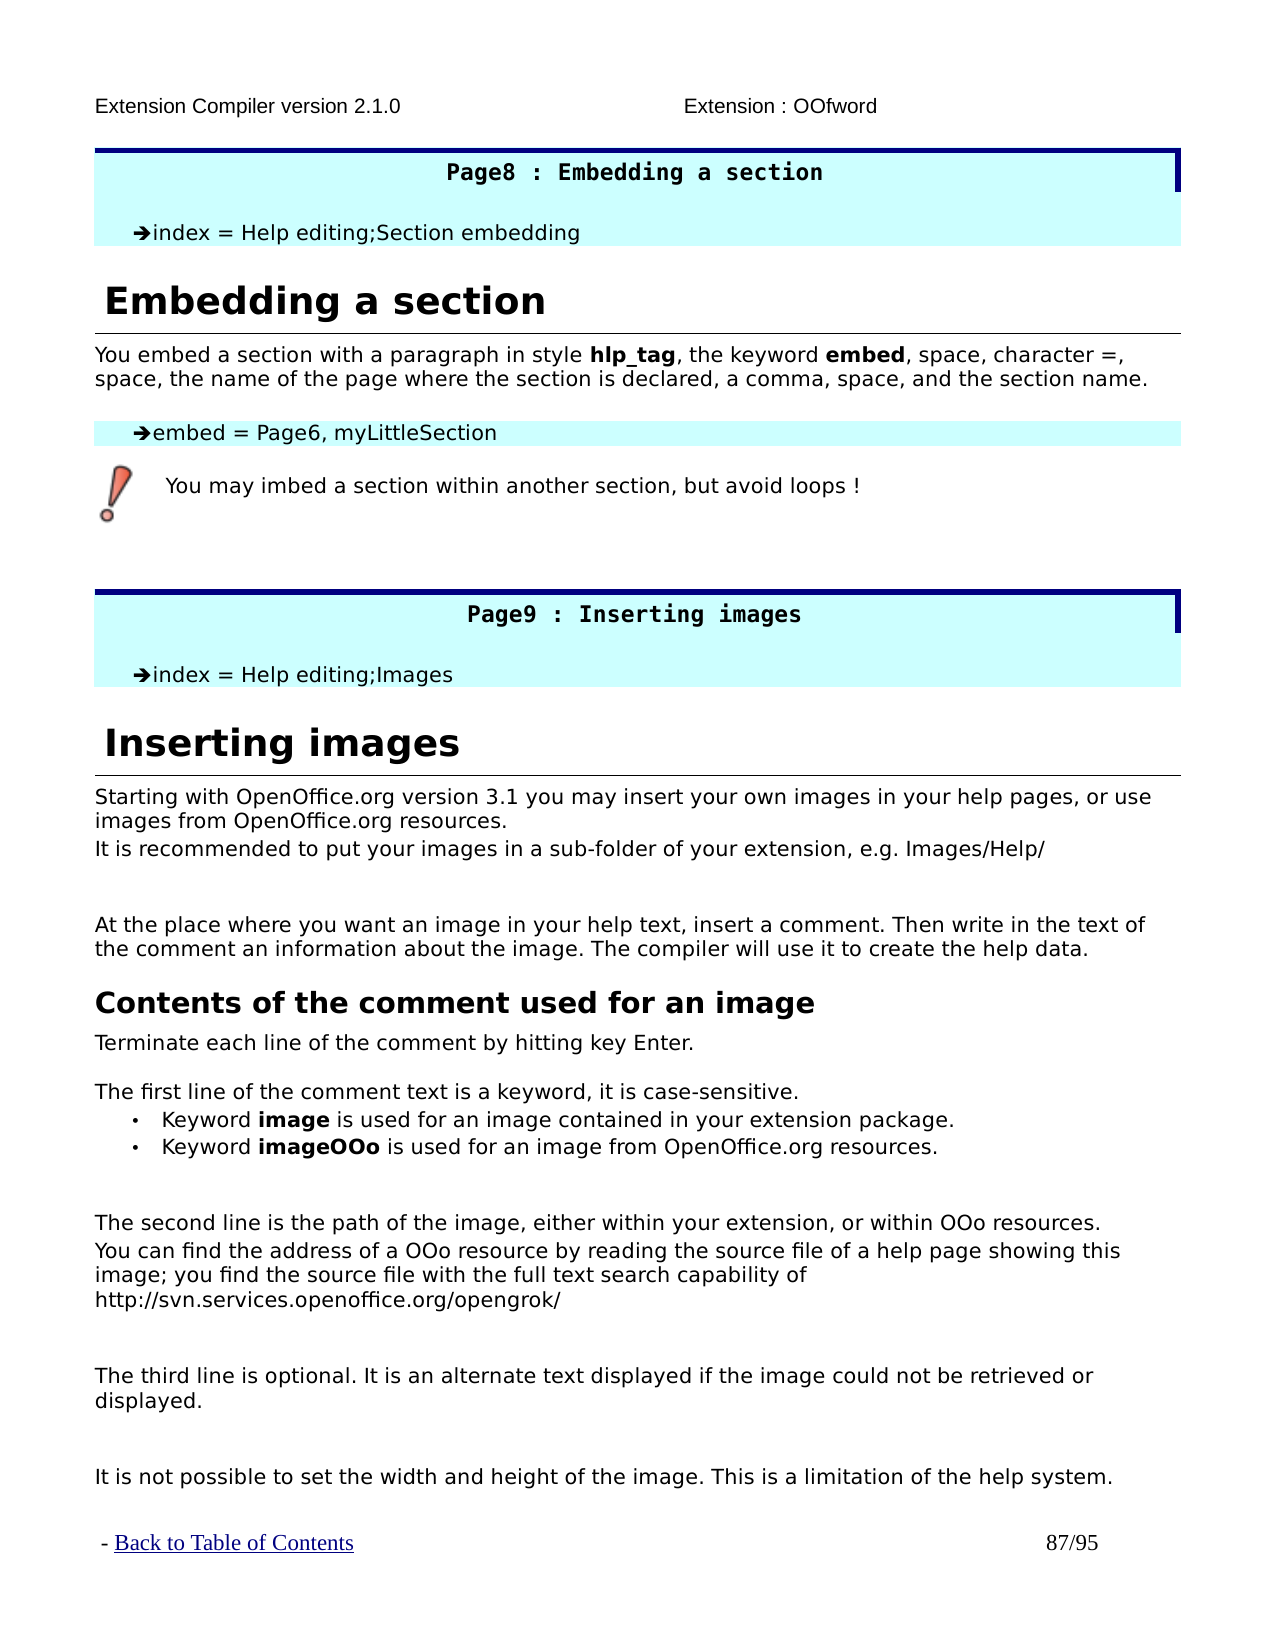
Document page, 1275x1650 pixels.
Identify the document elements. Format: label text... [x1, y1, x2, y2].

text Page8 : Embedding a section [94, 149, 1175, 192]
list embed = Page6, myLittleSection [94, 421, 1181, 446]
picture [95, 458, 138, 530]
text The third line is optional. It is an alternate text displayed if the image could not be retrieved or displayed. [94, 1315, 1181, 1413]
text Contents of the comment used for an image [94, 987, 1181, 1021]
list index = Help editing;Section embedding [94, 221, 1181, 246]
text The second line is the path of the image, either within your extension, or within OOo resources. [94, 1162, 1181, 1236]
text It is not possible to set the width and height of the image. This is a limitation of the help system. [94, 1416, 1181, 1489]
text At the place where you want an image in your help text, insert a comment. Then write in the text of the comment an information about the image. The compiler will use it to create the help data. [94, 864, 1181, 962]
text It is recommended to put your images in a sub-folder of your extension, e.g. Images/Help/ [94, 837, 1181, 861]
text Page9 : Inserting images [94, 590, 1175, 633]
text You embed a section with a paragraph in style hlp_tag, the keyword embed, space, character =, space, the name of the page where the section is declared, a comma, space, and the section name. [94, 343, 1181, 392]
text Terminate each line of the comment by hitting key Enter. The first line of the comment text is a keyword, it is case-sensitive. [94, 1031, 1181, 1105]
text Inserting images [94, 712, 1181, 775]
text Embedding a section [94, 270, 1181, 333]
text Starting with OpenOffice.org version 3.1 you may insert your own images in your help pages, or use images from OpenOffice.org resources. [94, 785, 1181, 834]
list You may imbed a section within another section, but avoid loops ! [94, 472, 1181, 504]
list Keyword imageOOo is used for an image from OpenOffice.org resources. [132, 1135, 1181, 1159]
list Keyword image is used for an image contained in your extension package. [132, 1108, 1181, 1132]
text You can find the address of a OOo resource by reading the source file of a help page showing this image; you find the source file with the full text search capability of http://svn.services.openoffice.org/opengrok/ [94, 1239, 1181, 1312]
list index = Help editing;Images [94, 663, 1181, 687]
